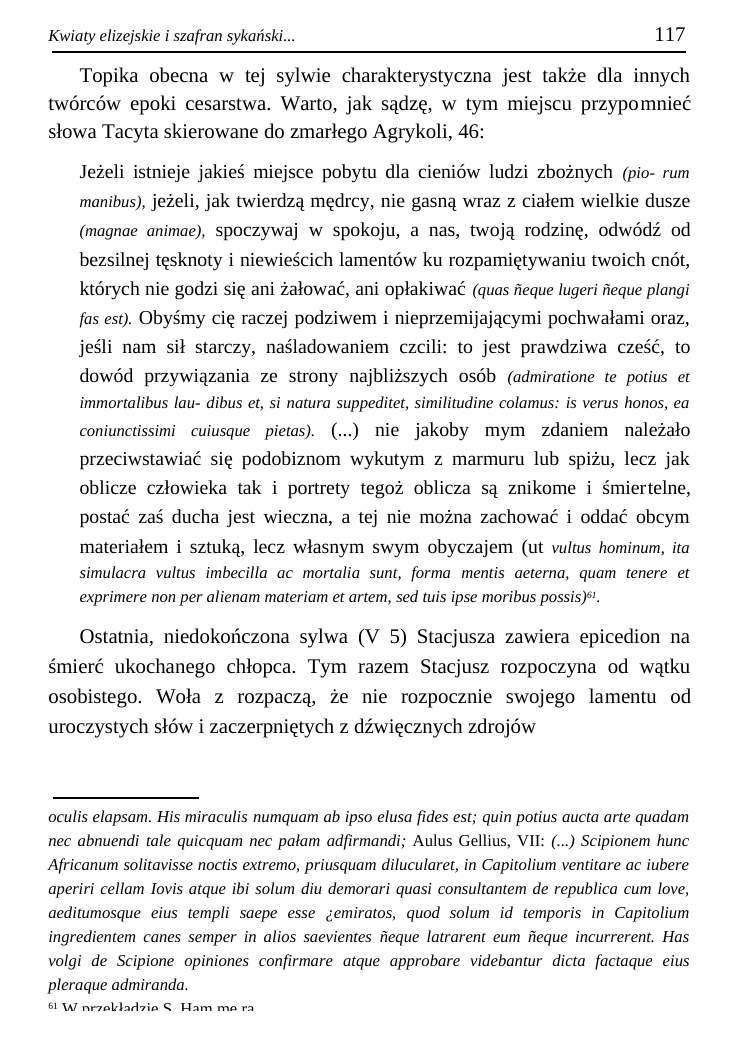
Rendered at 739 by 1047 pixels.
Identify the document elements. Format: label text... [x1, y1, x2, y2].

text oculis elapsam. His miraculis numquam ab ipso elusa fides est; quin potius aucta arte quadam nec abnuendi tale quicquam nec pałam adfirmandi; Aulus Gellius, VII: (...) Scipionem hunc Africanum solitavisse noctis extremo, priusquam dilucularet, in Capitolium ventitare ac iubere aperiri cellam Iovis atque ibi solum diu demorari qu­asi consultantem de republica cum love, aeditumosque eius templi saepe esse ¿emiratos, quod solum id temporis in Capitolium ingredientem canes semper in alios saevientes ñe­que latrarent eum ñeque incurrerent. Has volgi de Scipione opiniones confirmare atque approbare videbantur dicta factaque eius pleraque admiranda. [48, 807, 691, 994]
text Topika obecna w tej sylwie charakterystyczna jest także dla innych twórców epoki cesarstwa. Warto, jak sądzę, w tym miejscu przypo­mnieć słowa Tacyta skierowane do zmarłego Agrykoli, 46: [48, 63, 691, 143]
text 61 W przekładzie S. Ham me ra. [48, 999, 691, 1011]
text Kwiaty elizejskie i szafran sykański... 117 [48, 22, 691, 46]
text Jeżeli istnieje jakieś miejsce pobytu dla cieniów ludzi zbożnych (pio- rum manibus), jeżeli, jak twierdzą mędrcy, nie gasną wraz z ciałem wielkie dusze (magnae animae), spoczywaj w spokoju, a nas, two­ją rodzinę, odwódź od bezsilnej tęsknoty i niewieścich lamentów ku rozpamiętywaniu twoich cnót, których nie godzi się ani żałować, ani opłakiwać (quas ñeque lugeri ñeque plangi fas est). Obyśmy cię raczej podziwem i nieprzemijającymi pochwałami oraz, jeśli nam sił starczy, naśladowaniem czcili: to jest prawdziwa cześć, to dowód przywiązania ze strony najbliższych osób (admiratione te potius et immortalibus lau- dibus et, si natura suppeditet, similitudine colamus: is verus honos, ea coniunctissimi cuiusque pietas). (...) nie jakoby mym zdaniem należało przeciwstawiać się podobiznom wykutym z marmuru lub spiżu, lecz jak oblicze człowieka tak i portrety tegoż oblicza są znikome i śmier­telne, postać zaś ducha jest wieczna, a tej nie można zachować i oddać obcym materiałem i sztuką, lecz własnym swym obyczajem (ut vultus hominum, ita simulacra vultus imbecilla ac mortalia sunt, forma mentis aeterna, quam tenere et exprimere non per alienam materiam et artem, sed tuis ipse moribus possis)61. [79, 160, 691, 606]
text Ostatnia, niedokończona sylwa (V 5) Stacjusza zawiera epicedion na śmierć ukochanego chłopca. Tym razem Stacjusz rozpoczyna od wątku osobistego. Woła z rozpaczą, że nie rozpocznie swojego la­mentu od uroczystych słów i zaczerpniętych z dźwięcznych zdrojów [48, 624, 691, 738]
